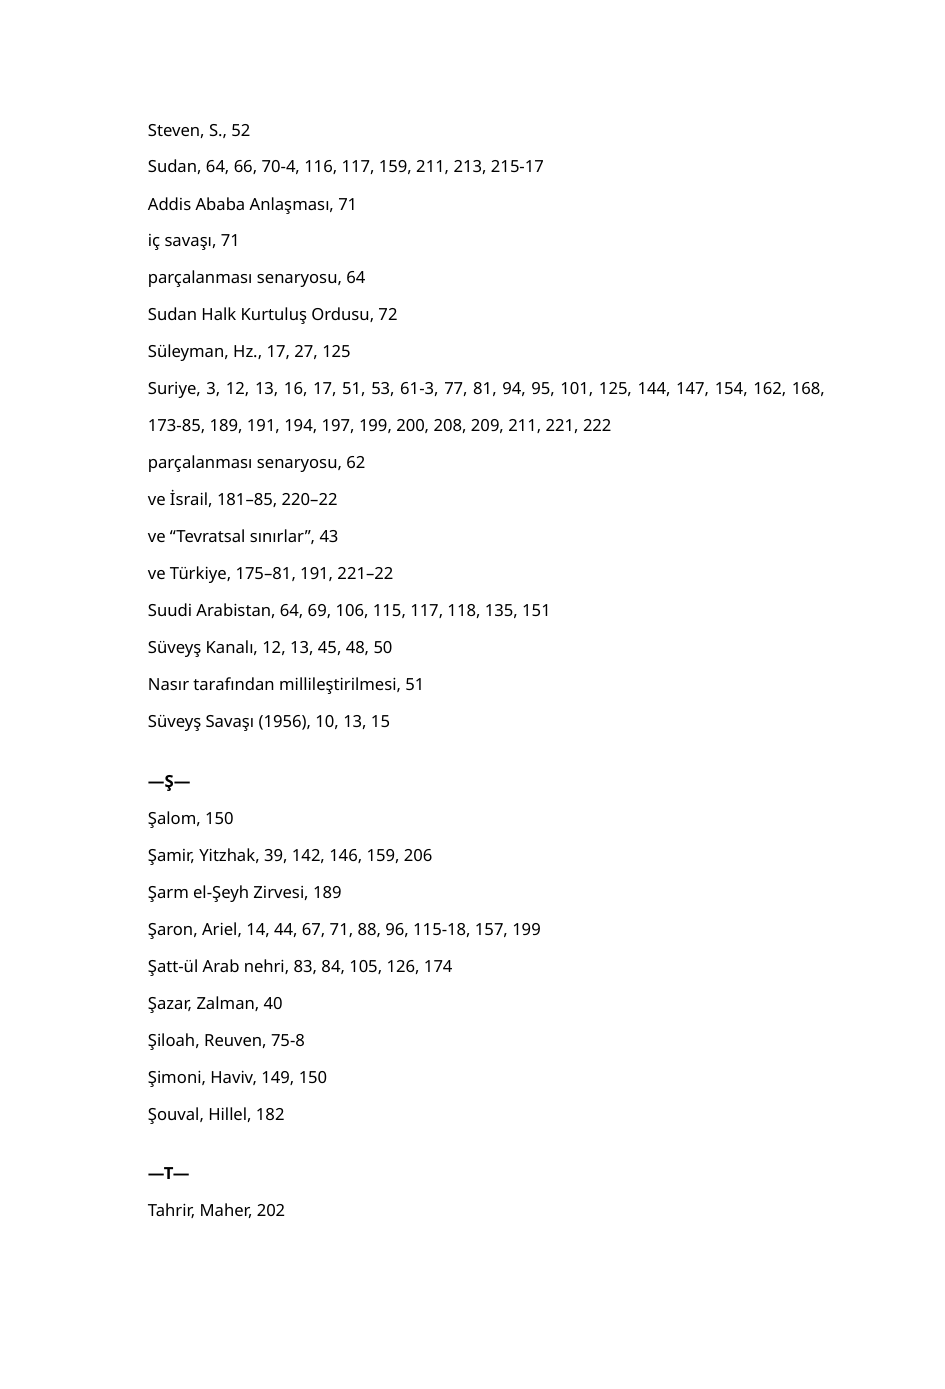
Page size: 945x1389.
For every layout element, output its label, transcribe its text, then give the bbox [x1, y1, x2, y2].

text Şouval, Hillel, 182 [148, 1102, 827, 1139]
text parçalanması senaryosu, 62 [148, 451, 827, 488]
text Şatt-ül Arab nehri, 83, 84, 105, 126, 174 [148, 954, 827, 991]
text Sudan, 64, 66, 70-4, 116, 117, 159, 211, 213, 215-17 [148, 155, 827, 192]
text ve “Tevratsal sınırlar”, 43 [148, 525, 827, 562]
text Suriye, 3, 12, 13, 16, 17, 51, 53, 61-3, 77, 81, 94, 95, 101, 125, 144, 147, 154, 162, 168, 173-85, 189, 191, 194, 197, 199, 200, 208, 209, 211, 221, 222 [148, 377, 827, 451]
text Addis Ababa Anlaşması, 71 [148, 192, 827, 229]
text iç savaşı, 71 [148, 229, 827, 266]
text parçalanması senaryosu, 64 [148, 266, 827, 303]
text Süleyman, Hz., 17, 27, 125 [148, 340, 827, 377]
text Şazar, Zalman, 40 [148, 991, 827, 1028]
text ve İsrail, 181–85, 220–22 [148, 488, 827, 525]
text Steven, S., 52 [148, 118, 827, 155]
text Süveyş Savaşı (1956), 10, 13, 15 [148, 710, 827, 747]
text Sudan Halk Kurtuluş Ordusu, 72 [148, 303, 827, 340]
text Şiloah, Reuven, 75-8 [148, 1028, 827, 1065]
text Süveyş Kanalı, 12, 13, 45, 48, 50 [148, 636, 827, 673]
text —T— [148, 1162, 827, 1199]
text ve Türkiye, 175–81, 191, 221–22 [148, 562, 827, 599]
text Şaron, Ariel, 14, 44, 67, 71, 88, 96, 115-18, 157, 199 [148, 917, 827, 954]
text Şimoni, Haviv, 149, 150 [148, 1065, 827, 1102]
text Tahrir, Maher, 202 [148, 1199, 827, 1236]
text Şarm el-Şeyh Zirvesi, 189 [148, 880, 827, 917]
text Şamir, Yitzhak, 39, 142, 146, 159, 206 [148, 843, 827, 880]
text —Ş— [148, 769, 827, 806]
text Suudi Arabistan, 64, 69, 106, 115, 117, 118, 135, 151 [148, 599, 827, 636]
text Nasır tarafından millileştirilmesi, 51 [148, 673, 827, 710]
text Şalom, 150 [148, 806, 827, 843]
